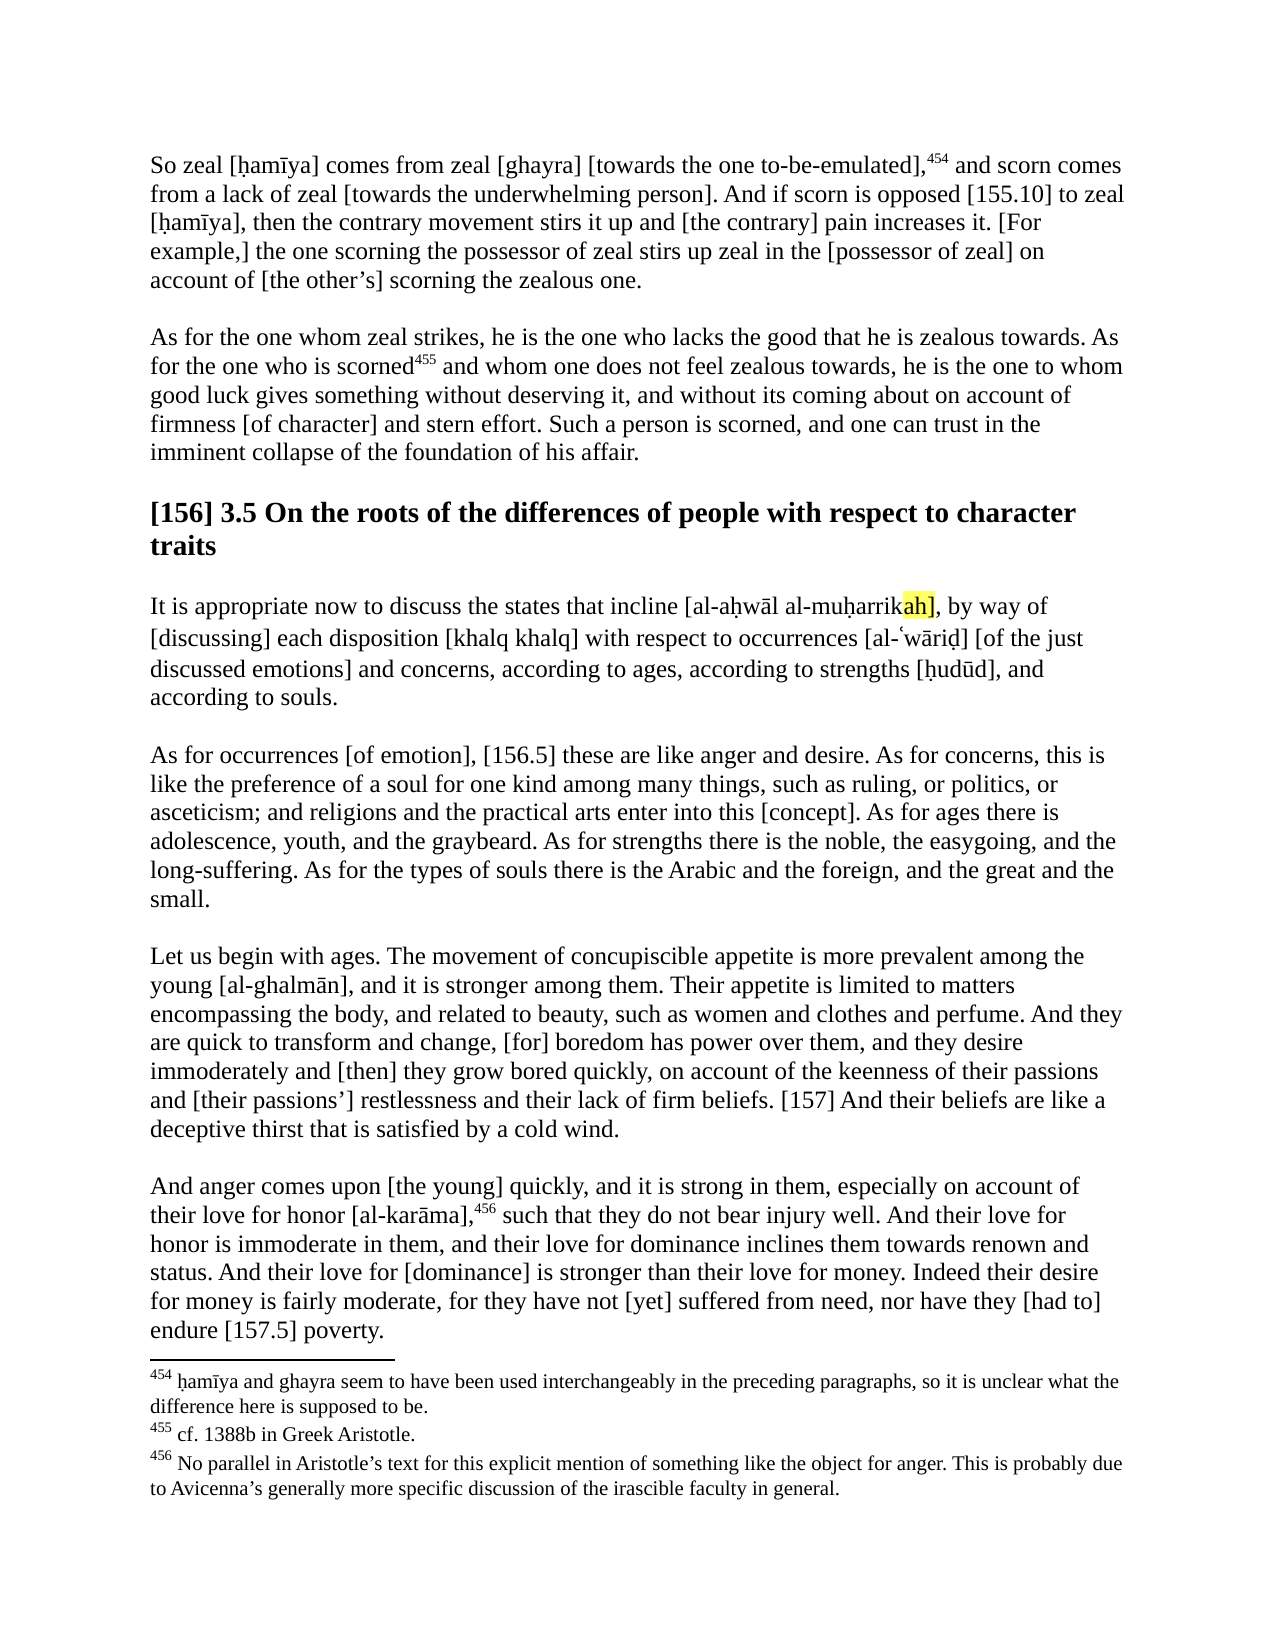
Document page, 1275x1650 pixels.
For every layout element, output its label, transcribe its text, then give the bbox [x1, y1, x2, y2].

text It is appropriate now to discuss the states that incline [al-aḥwāl al-muḥarrikah], by way of [discussing] each disposition [khalq khalq] with respect to occurrences [al-ʿwāriḍ] [of the just discussed emotions] and concerns, according to ages, according to strengths [ḥudūd], and according to souls. [150, 591, 1125, 711]
text So zeal [ḥamīya] comes from zeal [ghayra] [towards the one to-be-emulated], and scorn comes from a lack of zeal [towards the underwhelming person]. And if scorn is opposed [155.10] to zeal [ḥamīya], then the contrary movement stirs it up and [the contrary] pain increases it. [For example,] the one scorning the possessor of zeal stirs up zeal in the [possessor of zeal] on account of [the other’s] scorning the zealous one. [150, 150, 1125, 294]
text As for occurrences [of emotion], [156.5] these are like anger and desire. As for concerns, this is like the preference of a soul for one kind among many things, such as ruling, or politics, or asceticism; and religions and the practical arts enter into this [concept]. As for ages there is adolescence, youth, and the graybeard. As for strengths there is the noble, the easygoing, and the long-suffering. As for the types of souls there is the Arabic and the foreign, and the great and the small. [150, 740, 1125, 912]
subtitle [156] 3.5 On the roots of the differences of people with respect to character traits [150, 495, 1125, 562]
text Let us begin with ages. The movement of concupiscible appetite is more prevalent among the young [al-ghalmān], and it is stronger among them. Their appetite is limited to matters encompassing the body, and related to beauty, such as women and clothes and perfume. And they are quick to transform and change, [for] boredom has power over them, and they desire immoderately and [then] they grow bored quickly, on account of the keenness of their passions and [their passions’] restlessness and their lack of firm beliefs. [157] And their beliefs are like a deceptive thirst that is satisfied by a cold wind. [150, 941, 1125, 1142]
text And anger comes upon [the young] quickly, and it is strong in them, especially on account of their love for honor [al-karāma], such that they do not bear injury well. And their love for honor is immoderate in them, and their love for dominance inclines them towards renown and status. And their love for [dominance] is stronger than their love for money. Indeed their desire for money is fairly moderate, for they have not [yet] suffered from need, nor have they [had to] endure [157.5] poverty. [150, 1171, 1125, 1344]
text No parallel in Aristotle’s text for this explicit mention of something like the object for anger. This is probably due to Avicenna’s generally more specific discussion of the irascible faculty in general. [150, 1447, 1125, 1500]
text cf. 1388b in Greek Aristotle. [150, 1418, 1125, 1447]
text As for the one whom zeal strikes, he is the one who lacks the good that he is zealous towards. As for the one who is scorned and whom one does not feel zealous towards, he is the one to whom good luck gives something without deserving it, and without its coming about on account of firmness [of character] and stern effort. Such a person is scorned, and one can trust in the imminent collapse of the foundation of his affair. [150, 322, 1125, 466]
text ḥamīya and ghayra seem to have been used interchangeably in the preceding paragraphs, so it is unclear what the difference here is supposed to be. [150, 1366, 1125, 1418]
